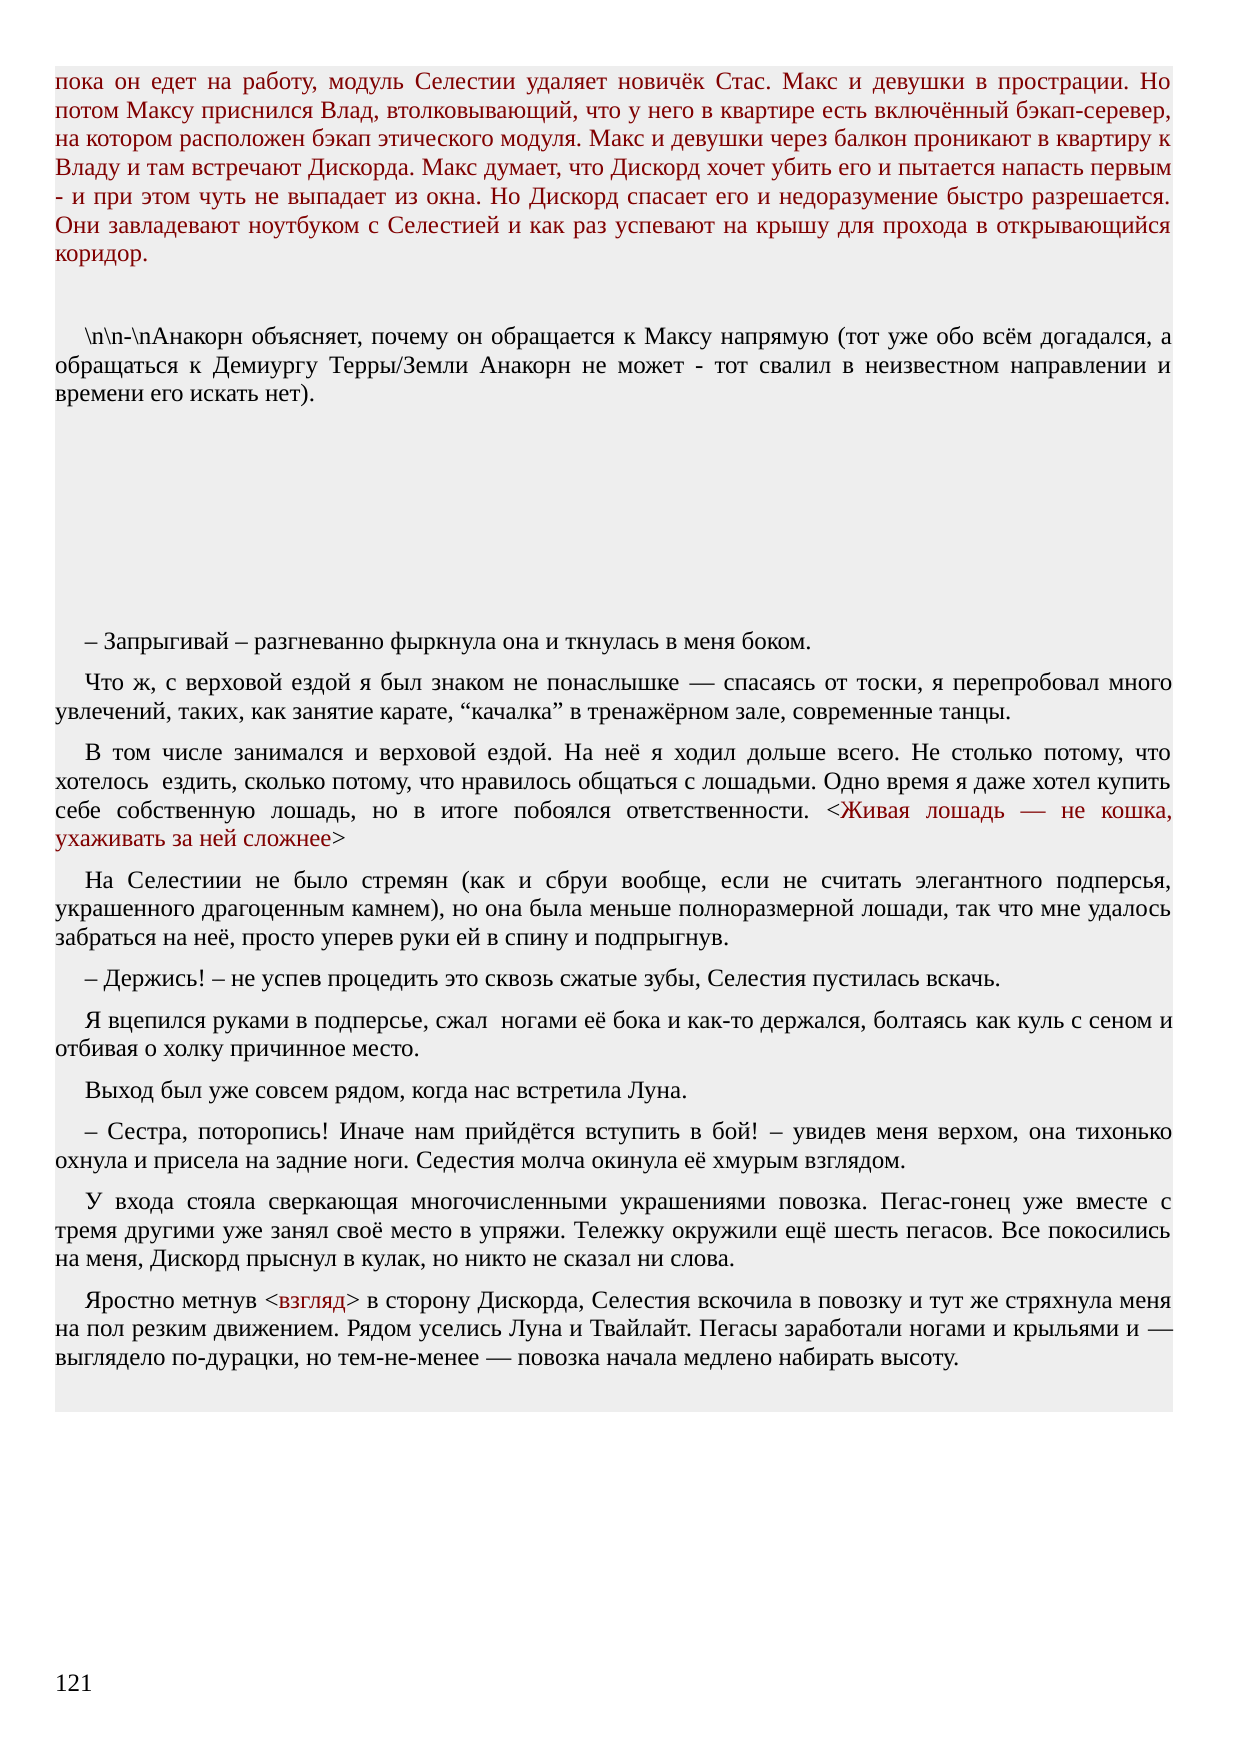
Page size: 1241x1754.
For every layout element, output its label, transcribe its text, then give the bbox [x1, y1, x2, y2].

text В том числе занимался и верховой ездой. На неё я ходил дольше всего. Не столько потому, что хотелось ездить, сколько потому, что нравилось общаться с лошадьми. Одно время я даже хотел купить себе собственную лошадь, но в итоге побоялся ответственности. <Живая лошадь — не кошка, ухаживать за ней сложнее> [55, 737, 1173, 852]
text – Сестра, поторопись! Иначе нам прийдётся вступить в бой! – увидев меня верхом, она тихонько охнула и присела на задние ноги. Седестия молча окинула её хмурым взглядом. [55, 1116, 1173, 1173]
text Выход был уже совсем рядом, когда нас встретила Луна. [55, 1075, 1173, 1103]
text – Запрыгивай – разгневанно фыркнула она и ткнулась в меня боком. [55, 626, 1173, 655]
text Что ж, с верховой ездой я был знаком не понаслышке — спасаясь от тоски, я перепробовал много увлечений, таких, как занятие карате, “качалка” в тренажёрном зале, современные танцы. [55, 667, 1173, 725]
text На Селестиии не было стремян (как и сбруи вообще, если не считать элегантного подперсья, украшенного драгоценным камнем), но она была меньше полноразмерной лошади, так что мне удалось забраться на неё, просто уперев руки ей в спину и подпрыгнув. [55, 865, 1173, 951]
text Яростно метнув <взгляд> в сторону Дискорда, Селестия вскочила в повозку и тут же стряхнула меня на пол резким движением. Рядом уселись Луна и Твайлайт. Пегасы заработали ногами и крыльями и — выглядело по-дурацки, но тем-не-менее — повозка начала медлено набирать высоту. [55, 1285, 1173, 1371]
text пока он едет на работу, модуль Селестии удаляет новичёк Стас. Макс и девушки в прострации. Но потом Максу приснился Влад, втолковывающий, что у него в квартире есть включённый бэкап-серевер, на котором расположен бэкап этического модуля. Макс и девушки через балкон проникают в квартиру к Владу и там встречают Дискорда. Макс думает, что Дискорд хочет убить его и пытается напасть первым - и при этом чуть не выпадает из окна. Но Дискорд спасает его и недоразумение быстро разрешается. Они завладевают ноутбуком с Селестией и как раз успевают на крышу для прохода в открывающийся коридор. [55, 66, 1173, 267]
text Я вцепился руками в подперсье, сжал ногами её бока и как-то держался, болтаясь как куль с сеном и отбивая о холку причинное место. [55, 1005, 1173, 1062]
text – Держись! – не успев процедить это сквозь сжатые зубы, Селестия пустилась вскачь. [55, 963, 1173, 992]
text У входа стояла сверкающая многочисленными украшениями повозка. Пегас-гонец уже вместе с тремя другими уже занял своё место в упряжи. Тележку окружили ещё шесть пегасов. Все покосились на меня, Дискорд прыснул в кулак, но никто не сказал ни слова. [55, 1186, 1173, 1272]
text \n\n-\nАнакорн объясняет, почему он обращается к Максу напрямую (тот уже обо всём догадался, а обращаться к Демиургу Терры/Земли Анакорн не может - тот свалил в неизвестном направлении и времени его искать нет). [55, 321, 1173, 407]
